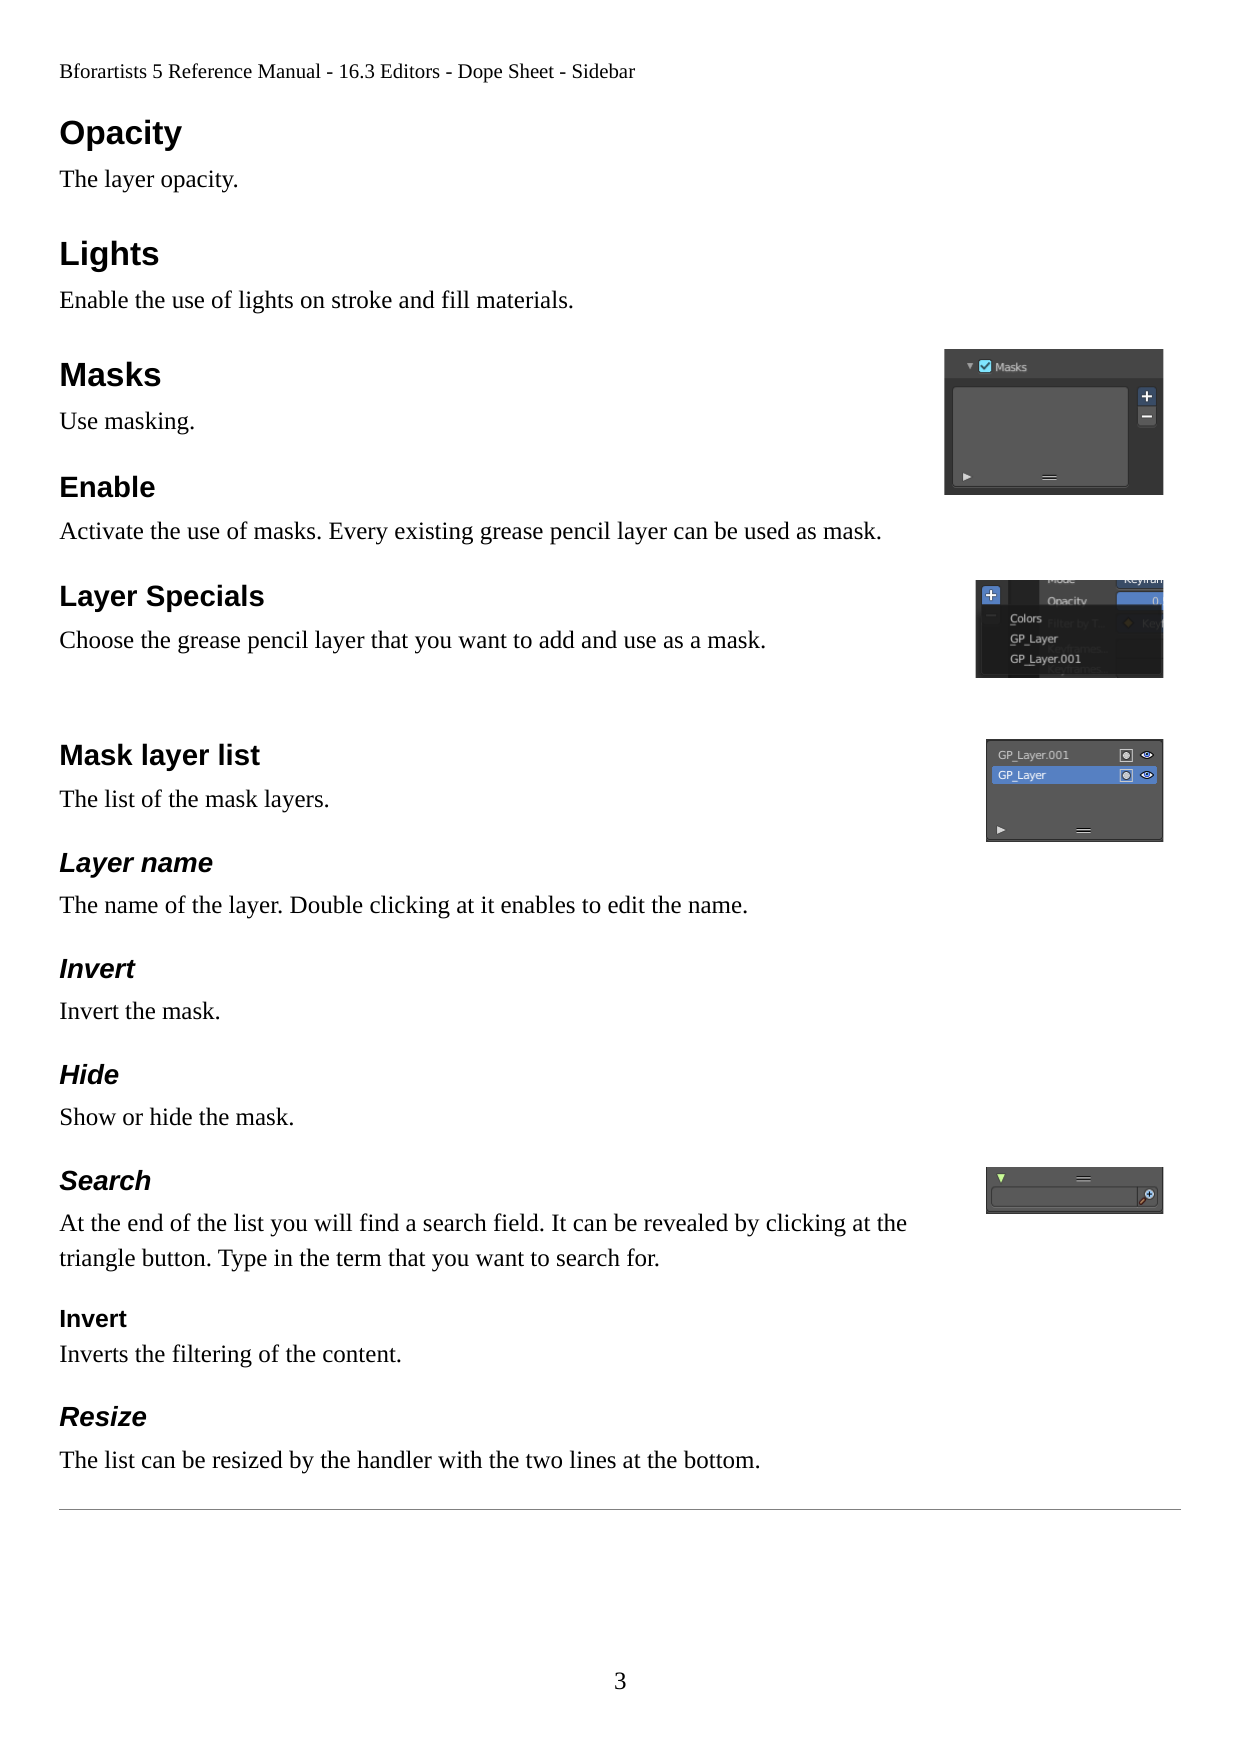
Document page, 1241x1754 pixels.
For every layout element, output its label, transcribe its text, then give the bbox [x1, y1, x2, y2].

text The list can be resized by the handler with the two lines at the bottom. [59, 1445, 1181, 1474]
subtitle Lights [59, 234, 1181, 272]
picture [986, 1167, 1164, 1214]
text Use masking. [59, 406, 944, 434]
subtitle Mask layer list [59, 738, 1181, 772]
subtitle Masks [59, 355, 944, 393]
text Invert the mask. [59, 996, 1181, 1025]
picture [975, 580, 1164, 678]
text Activate the use of masks. Every existing grease pencil layer can be used as mask. [59, 516, 1181, 544]
subtitle Hide [59, 1058, 1181, 1090]
text Choose the grease pencil layer that you want to add and use as a mask. [59, 626, 975, 654]
text The name of the layer. Double clicking at it enables to edit the name. [59, 891, 1181, 919]
subtitle Enable [59, 469, 1181, 503]
subtitle Layer name [59, 846, 1181, 878]
subtitle Search [59, 1164, 1181, 1196]
picture [944, 349, 1164, 495]
text At the end of the list you will find a search field. It can be revealed by clicking at the triangle button. Type in the term that you want to search for. [59, 1208, 1181, 1272]
picture [986, 739, 1164, 842]
text Show or hide the mask. [59, 1102, 1181, 1131]
text The list of the mask layers. [59, 784, 986, 813]
subtitle Resize [59, 1401, 1181, 1433]
subtitle [1164, 355, 1181, 393]
subtitle Invert [59, 1304, 1181, 1333]
text The layer opacity. [59, 164, 1181, 192]
text [1164, 406, 1181, 434]
text Enable the use of lights on stroke and fill materials. [59, 285, 1181, 313]
text Inverts the filtering of the content. [59, 1339, 1181, 1368]
subtitle Opacity [59, 113, 1181, 151]
subtitle Invert [59, 952, 1181, 984]
subtitle Layer Specials [59, 579, 1181, 613]
